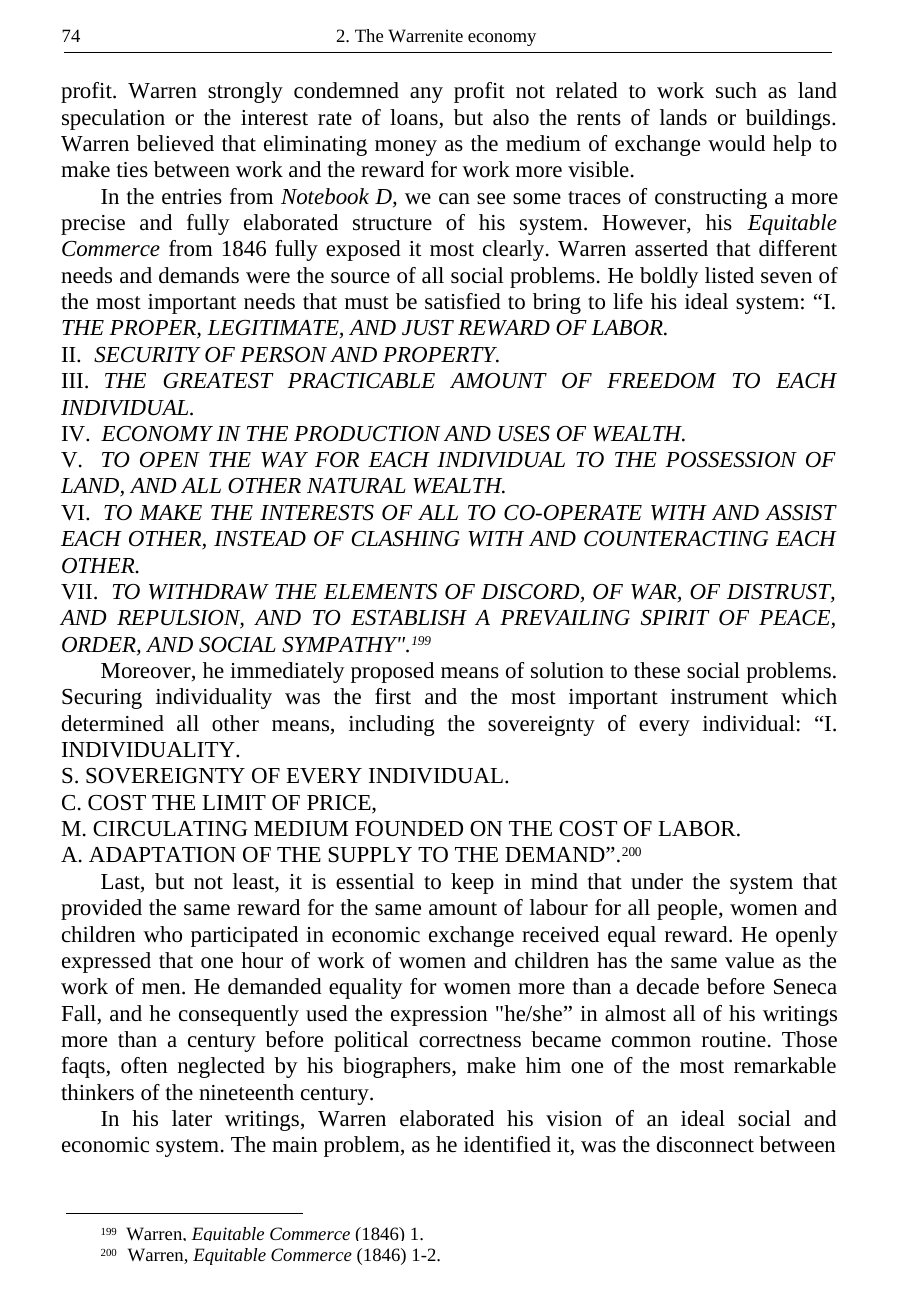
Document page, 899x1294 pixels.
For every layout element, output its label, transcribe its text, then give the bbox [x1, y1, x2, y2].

text A. ADAPTATION OF THE SUPPLY TO THE DEMAND”.200 [61, 842, 839, 868]
text Last, but not least, it is essential to keep in mind that under the system that provided the same reward for the same amount of labour for all people, women and children who participated in economic exchange received equal reward. He openly expressed that one hour of work of women and children has the same value as the work of men. He demanded equality for women more than a decade before Seneca Fall, and he consequently used the expression "he/she” in almost all of his writings more than a century before political correctness became common routine. Those faqts, often neglected by his biographers, make him one of the most remarkable thinkers of the nineteenth century. [61, 868, 839, 1105]
text C. COST THE LIMIT OF PRICE, [61, 789, 839, 815]
text profit. Warren strongly condemned any profit not related to work such as land speculation or the interest rate of loans, but also the rents of lands or buildings. Warren believed that eliminating money as the medium of exchange would help to make ties between work and the reward for work more visible. [61, 77, 839, 183]
text In his later writings, Warren elaborated his vision of an ideal social and economic system. The main problem, as he identified it, was the disconnect between [61, 1105, 839, 1158]
text M. CIRCULATING MEDIUM FOUNDED ON THE COST OF LABOR. [61, 815, 839, 842]
text 2. The Warrenite economy [336, 25, 561, 46]
list ECONOMY IN THE PRODUCTION AND USES OF WEALTH. [61, 420, 839, 446]
list TO WITHDRAW THE ELEMENTS OF DISCORD, OF WAR, OF DISTRUST, AND REPULSION, AND TO ESTABLISH A PREVAILING SPIRIT OF PEACE, ORDER, AND SOCIAL SYMPATHY".199 [61, 578, 839, 657]
text 74 [61, 25, 86, 46]
list TO MAKE THE INTERESTS OF ALL TO CO-OPERATE WITH AND ASSIST EACH OTHER, INSTEAD OF CLASHING WITH AND COUNTERACTING EACH OTHER. [61, 499, 839, 578]
list TO OPEN THE WAY FOR EACH INDIVIDUAL TO THE POSSESSION OF LAND, AND ALL OTHER NATURAL WEALTH. [61, 446, 839, 499]
text In the entries from Notebook D, we can see some traces of constructing a more precise and fully elaborated structure of his system. However, his Equitable Commerce from 1846 fully exposed it most clearly. Warren asserted that different needs and demands were the source of all social problems. He boldly listed seven of the most important needs that must be satisfied to bring to life his ideal system: “I. THE PROPER, LEGITIMATE, AND JUST REWARD OF LABOR. [61, 183, 839, 341]
text 199 Warren, Equitable Commerce (1846) 1. [61, 1223, 839, 1240]
text S. SOVEREIGNTY OF EVERY INDIVIDUAL. [61, 762, 839, 789]
list SECURITY OF PERSON AND PROPERTY. [61, 341, 839, 367]
text Moreover, he immediately proposed means of solution to these social problems. Securing individuality was the first and the most important instrument which determined all other means, including the sovereignty of every individual: “I. INDIVIDUALITY. [61, 657, 839, 762]
list THE GREATEST PRACTICABLE AMOUNT OF FREEDOM TO EACH INDIVIDUAL. [61, 367, 839, 420]
text 200 Warren, Equitable Commerce (1846) 1-2. [61, 1244, 839, 1265]
